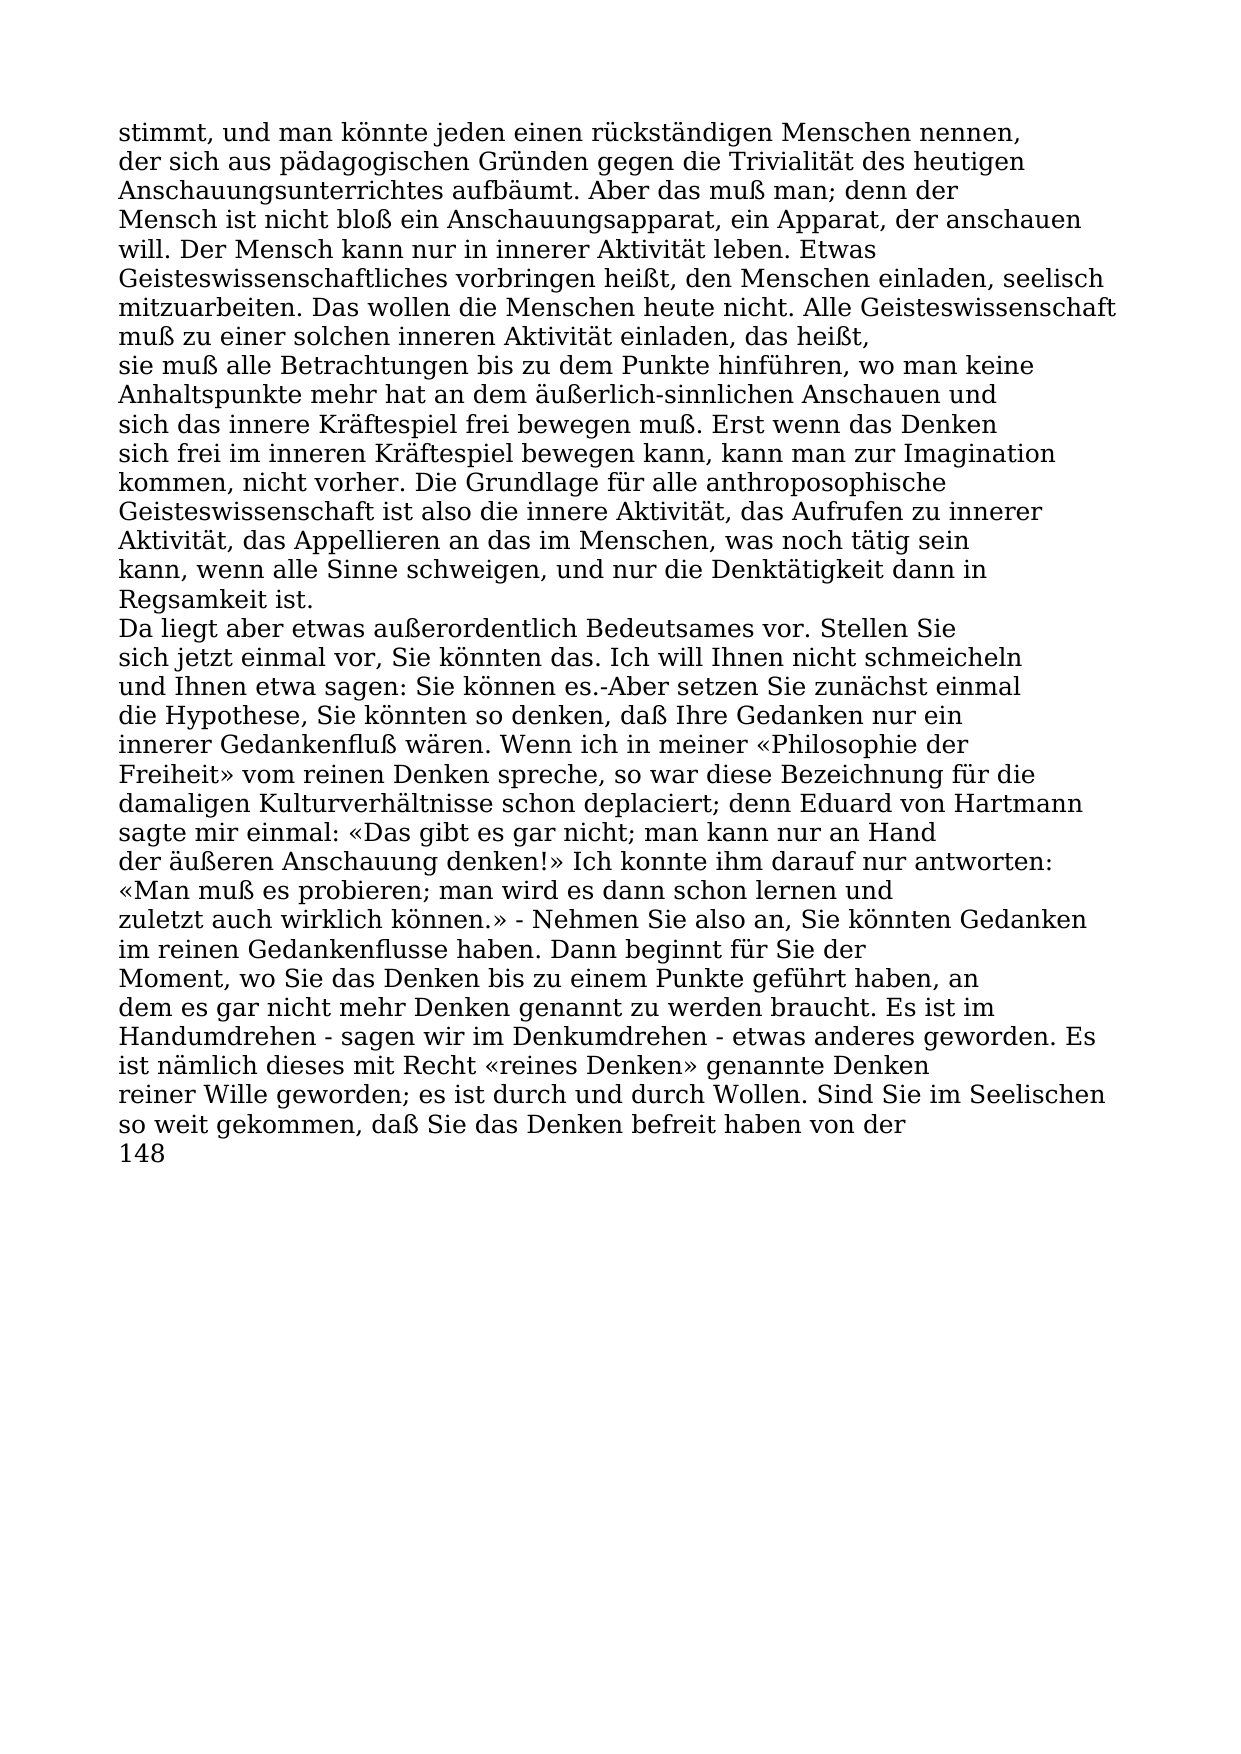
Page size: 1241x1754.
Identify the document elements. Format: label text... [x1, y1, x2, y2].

text kann, wenn alle Sinne schweigen, und nur die Denktätigkeit dann in [118, 556, 1122, 585]
text Regsamkeit ist. [118, 585, 1122, 614]
text Freiheit» vom reinen Denken spreche, so war diese Bezeichnung für die [118, 760, 1122, 789]
text sich jetzt einmal vor, Sie könnten das. Ich will Ihnen nicht schmeicheln [118, 643, 1122, 672]
text innerer Gedankenfluß wären. Wenn ich in meiner «Philosophie der [118, 731, 1122, 760]
text Mensch ist nicht bloß ein Anschauungsapparat, ein Apparat, der anschauen will. Der Mensch kann nur in innerer Aktivität leben. Etwas [118, 206, 1122, 264]
text damaligen Kulturverhältnisse schon deplaciert; denn Eduard von Hartmann sagte mir einmal: «Das gibt es gar nicht; man kann nur an Hand [118, 789, 1122, 847]
text Da liegt aber etwas außerordentlich Bedeutsames vor. Stellen Sie [118, 614, 1122, 643]
text 148 [118, 1139, 1122, 1168]
text dem es gar nicht mehr Denken genannt zu werden braucht. Es ist im [118, 993, 1122, 1022]
text Anhaltspunkte mehr hat an dem äußerlich-sinnlichen Anschauen und [118, 381, 1122, 410]
text Moment, wo Sie das Denken bis zu einem Punkte geführt haben, an [118, 964, 1122, 993]
text sie muß alle Betrachtungen bis zu dem Punkte hinführen, wo man keine [118, 351, 1122, 381]
text zuletzt auch wirklich können.» - Nehmen Sie also an, Sie könnten Gedanken im reinen Gedankenflusse haben. Dann beginnt für Sie der [118, 906, 1122, 964]
text Geisteswissenschaft ist also die innere Aktivität, das Aufrufen zu innerer Aktivität, das Appellieren an das im Menschen, was noch tätig sein [118, 497, 1122, 556]
text der äußeren Anschauung denken!» Ich konnte ihm darauf nur antworten: «Man muß es probieren; man wird es dann schon lernen und [118, 847, 1122, 906]
text die Hypothese, Sie könnten so denken, daß Ihre Gedanken nur ein [118, 701, 1122, 731]
text Anschauungsunterrichtes aufbäumt. Aber das muß man; denn der [118, 176, 1122, 206]
text Handumdrehen - sagen wir im Denkumdrehen - etwas anderes geworden. Es ist nämlich dieses mit Recht «reines Denken» genannte Denken [118, 1022, 1122, 1081]
text Geisteswissenschaftliches vorbringen heißt, den Menschen einladen, seelisch mitzuarbeiten. Das wollen die Menschen heute nicht. Alle Geisteswissenschaft muß zu einer solchen inneren Aktivität einladen, das heißt, [118, 264, 1122, 351]
text reiner Wille geworden; es ist durch und durch Wollen. Sind Sie im Seelischen so weit gekommen, daß Sie das Denken befreit haben von der [118, 1081, 1122, 1139]
text und Ihnen etwa sagen: Sie können es.-Aber setzen Sie zunächst einmal [118, 672, 1122, 701]
text sich frei im inneren Kräftespiel bewegen kann, kann man zur Imagination kommen, nicht vorher. Die Grundlage für alle anthroposophische [118, 439, 1122, 497]
text der sich aus pädagogischen Gründen gegen die Trivialität des heutigen [118, 147, 1122, 176]
text stimmt, und man könnte jeden einen rückständigen Menschen nennen, [118, 118, 1122, 147]
text sich das innere Kräftespiel frei bewegen muß. Erst wenn das Denken [118, 410, 1122, 439]
